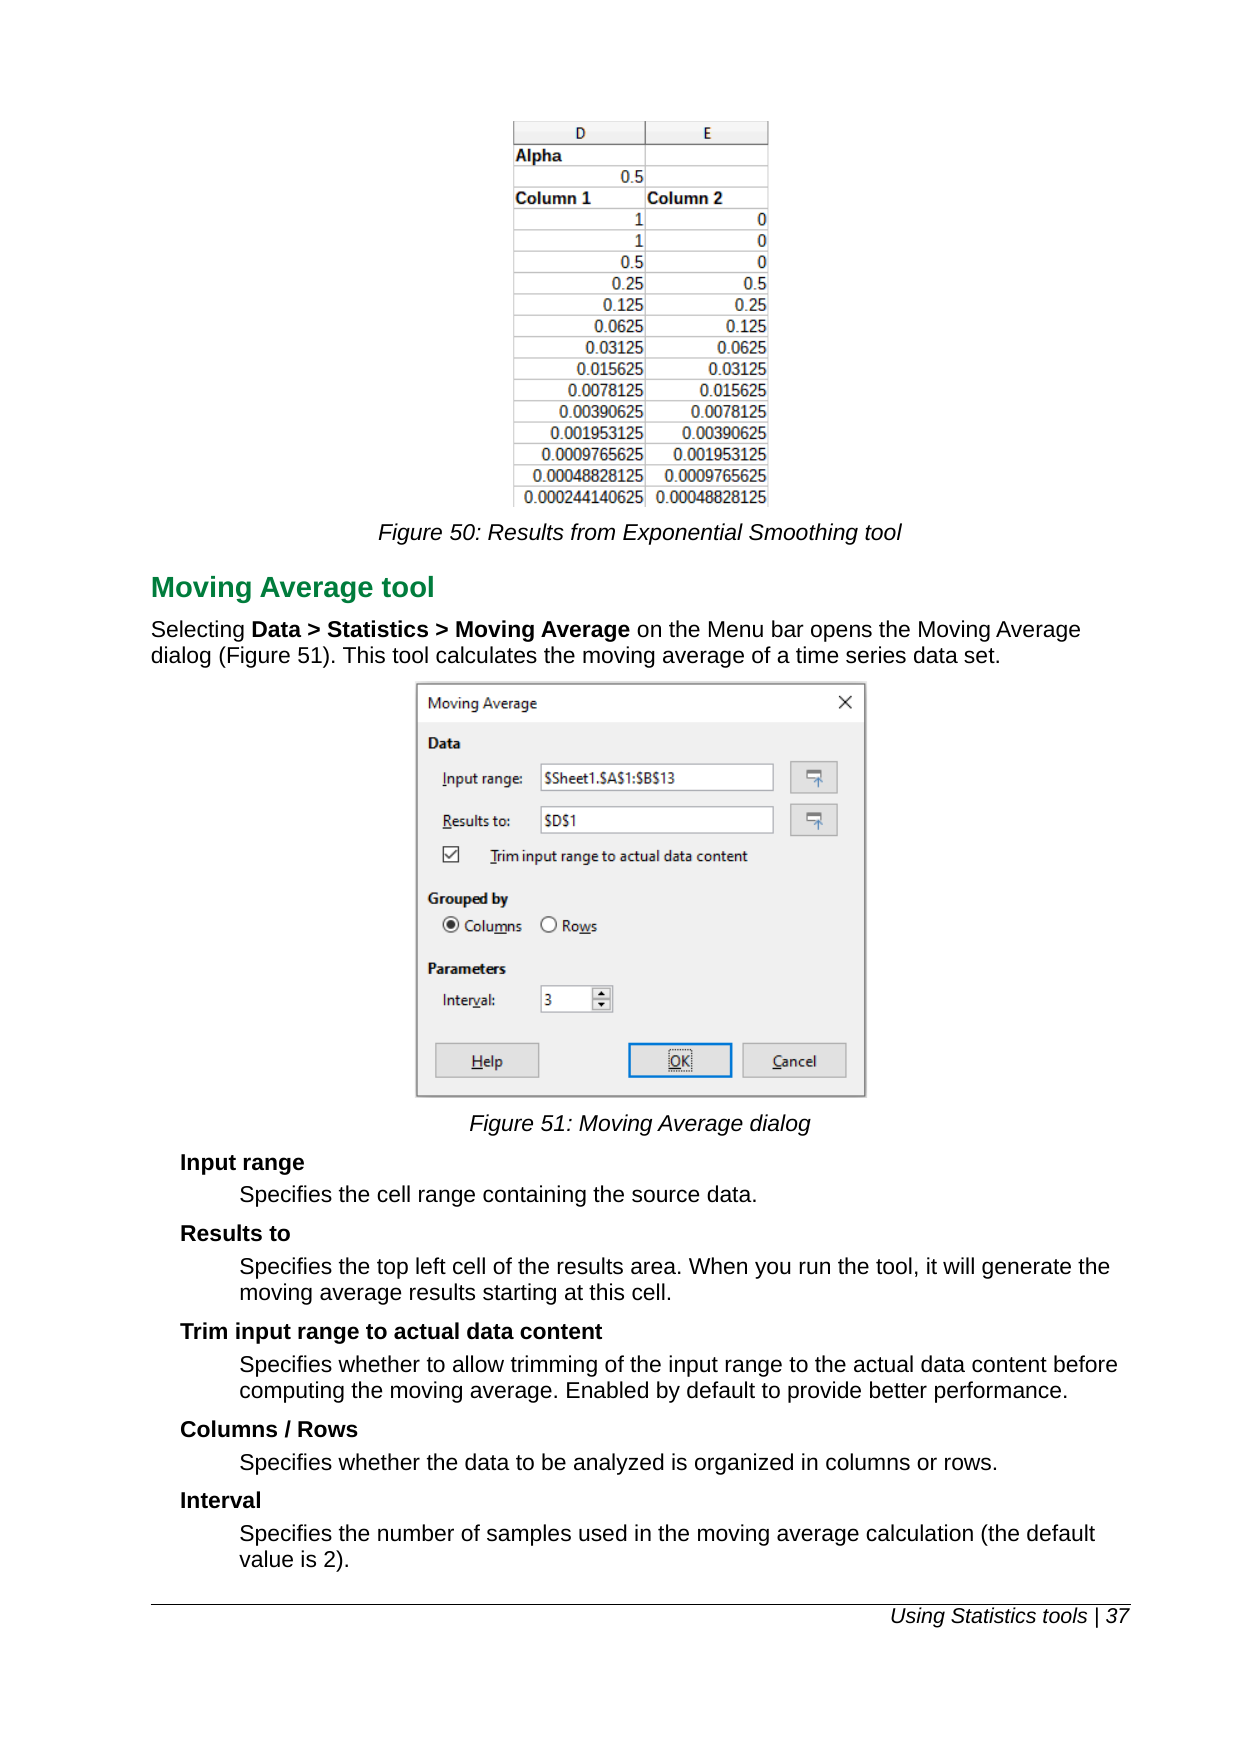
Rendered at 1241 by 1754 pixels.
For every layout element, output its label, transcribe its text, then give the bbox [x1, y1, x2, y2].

picture [414, 681, 868, 1098]
text Figure 50: Results from Exponential Smoothing tool [378, 519, 904, 545]
text Specifies whether the data to be analyzed is organized in columns or rows. [239, 1448, 1131, 1475]
text Figure 51: Moving Average dialog [414, 1110, 867, 1136]
text Input range [180, 1149, 1131, 1175]
text Specifies the number of samples used in the moving average calculation (the default value is 2). [239, 1520, 1131, 1573]
text Specifies the top left cell of the results area. When you run the tool, it will generate the moving average results starting at this cell. [239, 1253, 1131, 1306]
text Selecting Data > Statistics > Moving Average on the Menu bar opens the Moving Average dialog (Figure 51). This tool calculates the moving average of a time series data set. [151, 616, 1131, 669]
subtitle Moving Average tool [151, 570, 1131, 604]
text Specifies whether to allow trimming of the input range to the actual data content before computing the moving average. Enabled by default to provide better performance. [239, 1351, 1131, 1403]
text Results to [180, 1220, 1131, 1247]
picture [513, 121, 769, 507]
text Interval [180, 1487, 1131, 1514]
text Columns / Rows [180, 1416, 1131, 1442]
text Specifies the cell range containing the source data. [239, 1181, 1131, 1208]
text Trim input range to actual data content [180, 1318, 1131, 1344]
